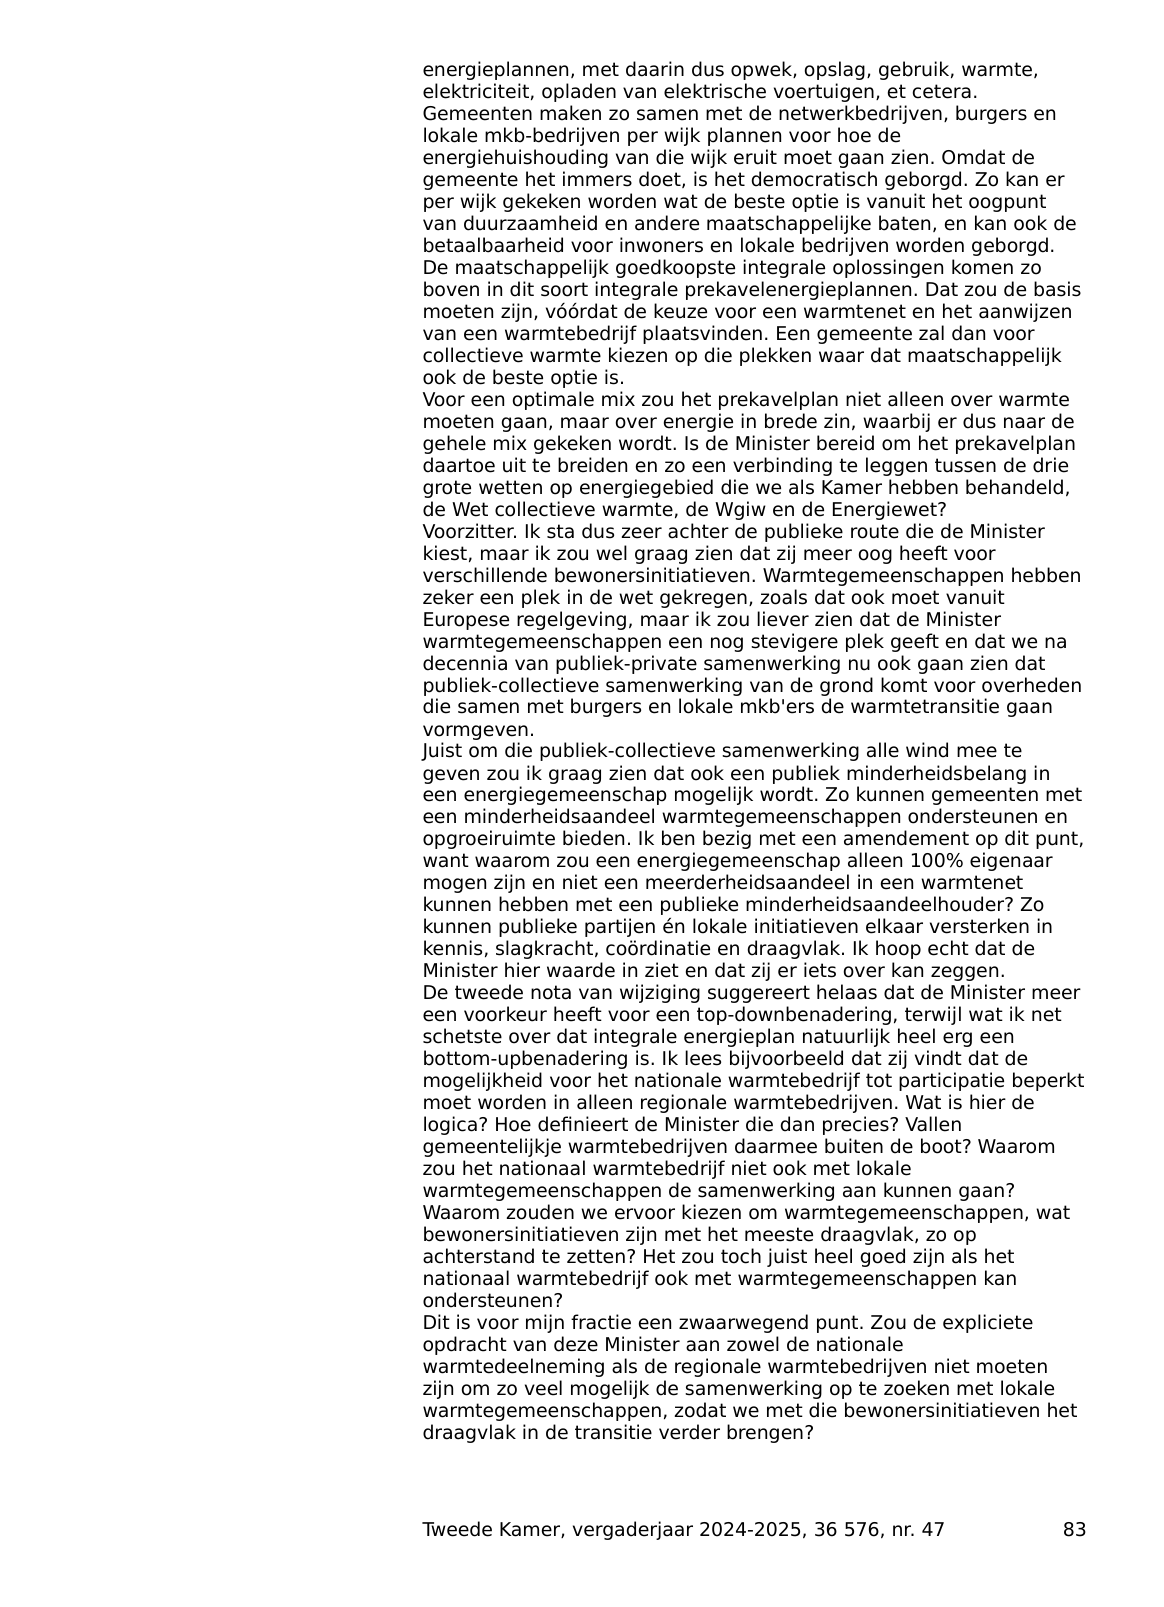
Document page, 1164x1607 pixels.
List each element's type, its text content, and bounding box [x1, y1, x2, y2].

text Dit is voor mijn fractie een zwaarwegend punt. Zou de expliciete opdracht van deze Minister aan zowel de nationale warmtedeelneming als de regionale warmtebedrijven niet moeten zijn om zo veel mogelijk de samenwerking op te zoeken met lokale warmtegemeenschappen, zodat we met die bewonersinitiatieven het draagvlak in de transitie verder brengen? [422, 1312, 1087, 1444]
text energieplannen, met daarin dus opwek, opslag, gebruik, warmte, elektriciteit, opladen van elektrische voertuigen, et cetera. Gemeenten maken zo samen met de netwerkbedrijven, burgers en lokale mkb-bedrijven per wijk plannen voor hoe de energiehuishouding van die wijk eruit moet gaan zien. Omdat de gemeente het immers doet, is het democratisch geborgd. Zo kan er per wijk gekeken worden wat de beste optie is vanuit het oogpunt van duurzaamheid en andere maatschappelijke baten, en kan ook de betaalbaarheid voor inwoners en lokale bedrijven worden geborgd. De maatschappelijk goedkoopste integrale oplossingen komen zo boven in dit soort integrale prekavelenergieplannen. Dat zou de basis moeten zijn, vóórdat de keuze voor een warmtenet en het aanwijzen van een warmtebedrijf plaatsvinden. Een gemeente zal dan voor collectieve warmte kiezen op die plekken waar dat maatschappelijk ook de beste optie is. [422, 59, 1087, 389]
text De tweede nota van wijziging suggereert helaas dat de Minister meer een voorkeur heeft voor een top-downbenadering, terwijl wat ik net schetste over dat integrale energieplan natuurlijk heel erg een bottom-upbenadering is. Ik lees bijvoorbeeld dat zij vindt dat de mogelijkheid voor het nationale warmtebedrijf tot participatie beperkt moet worden in alleen regionale warmtebedrijven. Wat is hier de logica? Hoe definieert de Minister die dan precies? Vallen gemeentelijkje warmtebedrijven daarmee buiten de boot? Waarom zou het nationaal warmtebedrijf niet ook met lokale warmtegemeenschappen de samenwerking aan kunnen gaan? Waarom zouden we ervoor kiezen om warmtegemeenschappen, wat bewonersinitiatieven zijn met het meeste draagvlak, zo op achterstand te zetten? Het zou toch juist heel goed zijn als het nationaal warmtebedrijf ook met warmtegemeenschappen kan ondersteunen? [422, 982, 1087, 1312]
text Voorzitter. Ik sta dus zeer achter de publieke route die de Minister kiest, maar ik zou wel graag zien dat zij meer oog heeft voor verschillende bewonersinitiatieven. Warmtegemeenschappen hebben zeker een plek in de wet gekregen, zoals dat ook moet vanuit Europese regelgeving, maar ik zou liever zien dat de Minister warmtegemeenschappen een nog stevigere plek geeft en dat we na decennia van publiek-private samenwerking nu ook gaan zien dat publiek-collectieve samenwerking van de grond komt voor overheden die samen met burgers en lokale mkb'ers de warmtetransitie gaan vormgeven. [422, 521, 1087, 740]
text Voor een optimale mix zou het prekavelplan niet alleen over warmte moeten gaan, maar over energie in brede zin, waarbij er dus naar de gehele mix gekeken wordt. Is de Minister bereid om het prekavelplan daartoe uit te breiden en zo een verbinding te leggen tussen de drie grote wetten op energiegebied die we als Kamer hebben behandeld, de Wet collectieve warmte, de Wgiw en de Energiewet? [422, 389, 1087, 521]
text Juist om die publiek-collectieve samenwerking alle wind mee te geven zou ik graag zien dat ook een publiek minderheidsbelang in een energiegemeenschap mogelijk wordt. Zo kunnen gemeenten met een minderheidsaandeel warmtegemeenschappen ondersteunen en opgroeiruimte bieden. Ik ben bezig met een amendement op dit punt, want waarom zou een energiegemeenschap alleen 100% eigenaar mogen zijn en niet een meerderheidsaandeel in een warmtenet kunnen hebben met een publieke minderheidsaandeelhouder? Zo kunnen publieke partijen én lokale initiatieven elkaar versterken in kennis, slagkracht, coördinatie en draagvlak. Ik hoop echt dat de Minister hier waarde in ziet en dat zij er iets over kan zeggen. [422, 740, 1087, 982]
